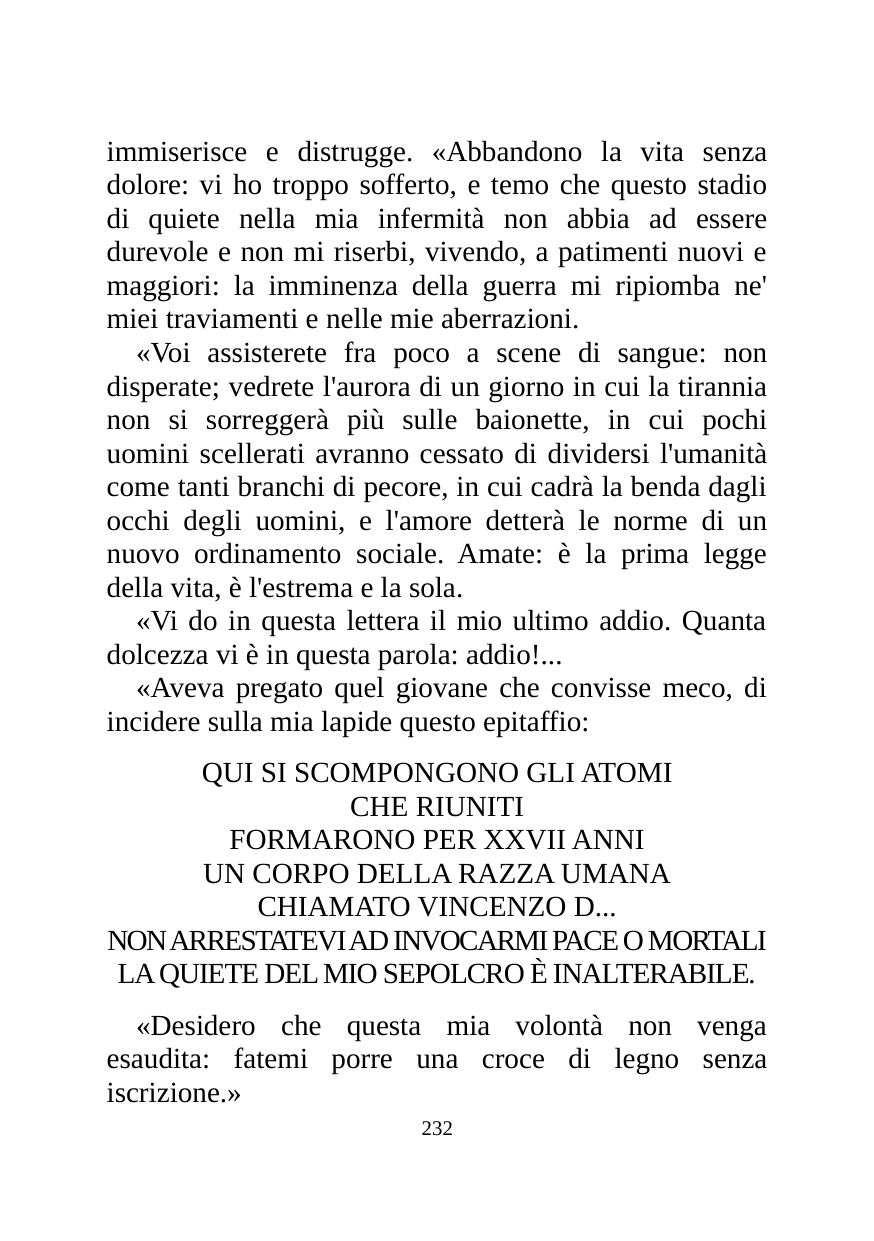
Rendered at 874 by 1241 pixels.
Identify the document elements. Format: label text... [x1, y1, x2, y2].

text «Desidero che questa mia volontà non venga esaudita: fatemi porre una croce di legno senza iscrizione.» [106, 1008, 768, 1108]
text «Aveva pregato quel giovane che convisse meco, di incidere sulla mia lapide questo epitaffio: [106, 671, 768, 738]
text QUI SI SCOMPONGONO GLI ATOMI CHE RIUNITI FORMARONO PER XXVII ANNI UN CORPO DELLA RAZZA UMANA CHIAMATO VINCENZO D... NON ARRESTATEVI AD INVOCARMI PACE O MORTALI LA QUIETE DEL MIO SEPOLCRO È INALTERABILE. [106, 755, 768, 990]
text «Vi do in questa lettera il mio ultimo addio. Quanta dolcezza vi è in questa parola: addio!... [106, 603, 768, 671]
text «Voi assisterete fra poco a scene di sangue: non disperate; vedrete l'aurora di un giorno in cui la tirannia non si sorreggerà più sulle baionette, in cui pochi uomini scellerati avranno cessato di dividersi l'umanità come tanti branchi di pecore, in cui cadrà la benda dagli occhi degli uomini, e l'amore detterà le norme di un nuovo ordinamento sociale. Amate: è la prima legge della vita, è l'estrema e la sola. [106, 335, 768, 603]
text immiserisce e distrugge. «Abbandono la vita senza dolore: vi ho troppo sofferto, e temo che questo stadio di quiete nella mia infermità non abbia ad essere durevole e non mi riserbi, vivendo, a patimenti nuovi e maggiori: la imminenza della guerra mi ripiomba ne' miei traviamenti e nelle mie aberrazioni. [106, 134, 768, 335]
